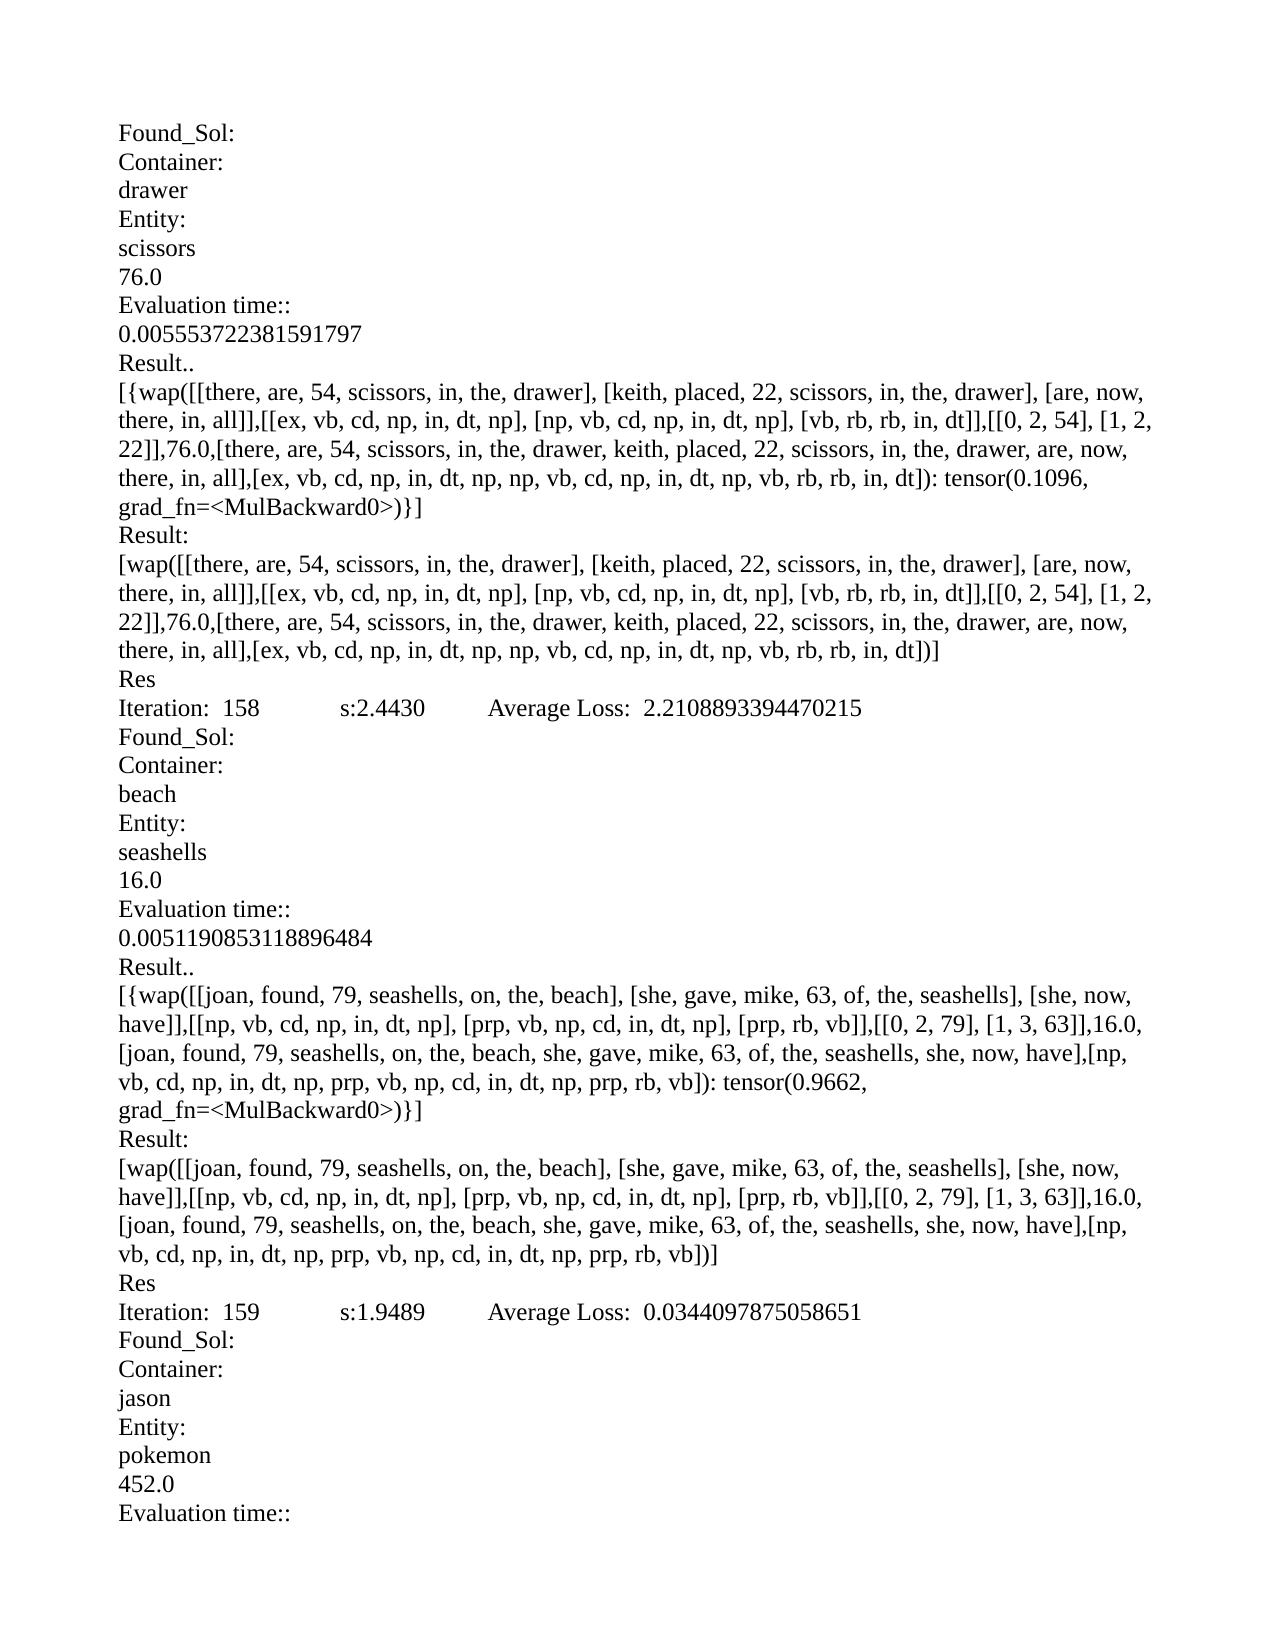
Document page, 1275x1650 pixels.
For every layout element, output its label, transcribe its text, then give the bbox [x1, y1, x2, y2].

text Entity: [118, 1412, 1157, 1441]
text 0.0051190853118896484 [118, 923, 1157, 952]
text scissors [118, 233, 1157, 262]
text Iteration: 159 s:1.9489 Average Loss: 0.0344097875058651 [118, 1297, 1157, 1326]
text Result: [118, 1124, 1157, 1153]
text Res [118, 664, 1157, 693]
text Iteration: 158 s:2.4430 Average Loss: 2.2108893394470215 [118, 693, 1157, 722]
text [{wap([[joan, found, 79, seashells, on, the, beach], [she, gave, mike, 63, of, the, seashells], [she, now, have]],[[np, vb, cd, np, in, dt, np], [prp, vb, np, cd, in, dt, np], [prp, rb, vb]],[[0, 2, 79], [1, 3, 63]],16.0,[joan, found, 79, seashells, on, the, beach, she, gave, mike, 63, of, the, seashells, she, now, have],[np, vb, cd, np, in, dt, np, prp, vb, np, cd, in, dt, np, prp, rb, vb]): tensor(0.9662, grad_fn=<MulBackward0>)}] [118, 981, 1157, 1124]
text drawer [118, 176, 1157, 204]
text Evaluation time:: [118, 894, 1157, 923]
text Found_Sol: [118, 118, 1157, 147]
text Container: [118, 751, 1157, 779]
text Result.. [118, 348, 1157, 377]
text Found_Sol: [118, 1326, 1157, 1354]
text pokemon [118, 1441, 1157, 1469]
text Res [118, 1268, 1157, 1297]
text beach [118, 779, 1157, 808]
text Found_Sol: [118, 722, 1157, 751]
text [{wap([[there, are, 54, scissors, in, the, drawer], [keith, placed, 22, scissors, in, the, drawer], [are, now, there, in, all]],[[ex, vb, cd, np, in, dt, np], [np, vb, cd, np, in, dt, np], [vb, rb, rb, in, dt]],[[0, 2, 54], [1, 2, 22]],76.0,[there, are, 54, scissors, in, the, drawer, keith, placed, 22, scissors, in, the, drawer, are, now, there, in, all],[ex, vb, cd, np, in, dt, np, np, vb, cd, np, in, dt, np, vb, rb, rb, in, dt]): tensor(0.1096, grad_fn=<MulBackward0>)}] [118, 377, 1157, 521]
text Container: [118, 1354, 1157, 1383]
text [wap([[there, are, 54, scissors, in, the, drawer], [keith, placed, 22, scissors, in, the, drawer], [are, now, there, in, all]],[[ex, vb, cd, np, in, dt, np], [np, vb, cd, np, in, dt, np], [vb, rb, rb, in, dt]],[[0, 2, 54], [1, 2, 22]],76.0,[there, are, 54, scissors, in, the, drawer, keith, placed, 22, scissors, in, the, drawer, are, now, there, in, all],[ex, vb, cd, np, in, dt, np, np, vb, cd, np, in, dt, np, vb, rb, rb, in, dt])] [118, 549, 1157, 664]
text 452.0 [118, 1469, 1157, 1498]
text Evaluation time:: [118, 1498, 1157, 1527]
text Entity: [118, 204, 1157, 233]
text Entity: [118, 808, 1157, 837]
text [wap([[joan, found, 79, seashells, on, the, beach], [she, gave, mike, 63, of, the, seashells], [she, now, have]],[[np, vb, cd, np, in, dt, np], [prp, vb, np, cd, in, dt, np], [prp, rb, vb]],[[0, 2, 79], [1, 3, 63]],16.0,[joan, found, 79, seashells, on, the, beach, she, gave, mike, 63, of, the, seashells, she, now, have],[np, vb, cd, np, in, dt, np, prp, vb, np, cd, in, dt, np, prp, rb, vb])] [118, 1153, 1157, 1268]
text 0.005553722381591797 [118, 319, 1157, 348]
text Result: [118, 521, 1157, 549]
text jason [118, 1383, 1157, 1412]
text 76.0 [118, 262, 1157, 291]
text seashells [118, 837, 1157, 866]
text 16.0 [118, 866, 1157, 894]
text Result.. [118, 952, 1157, 981]
text Container: [118, 147, 1157, 176]
text Evaluation time:: [118, 291, 1157, 319]
